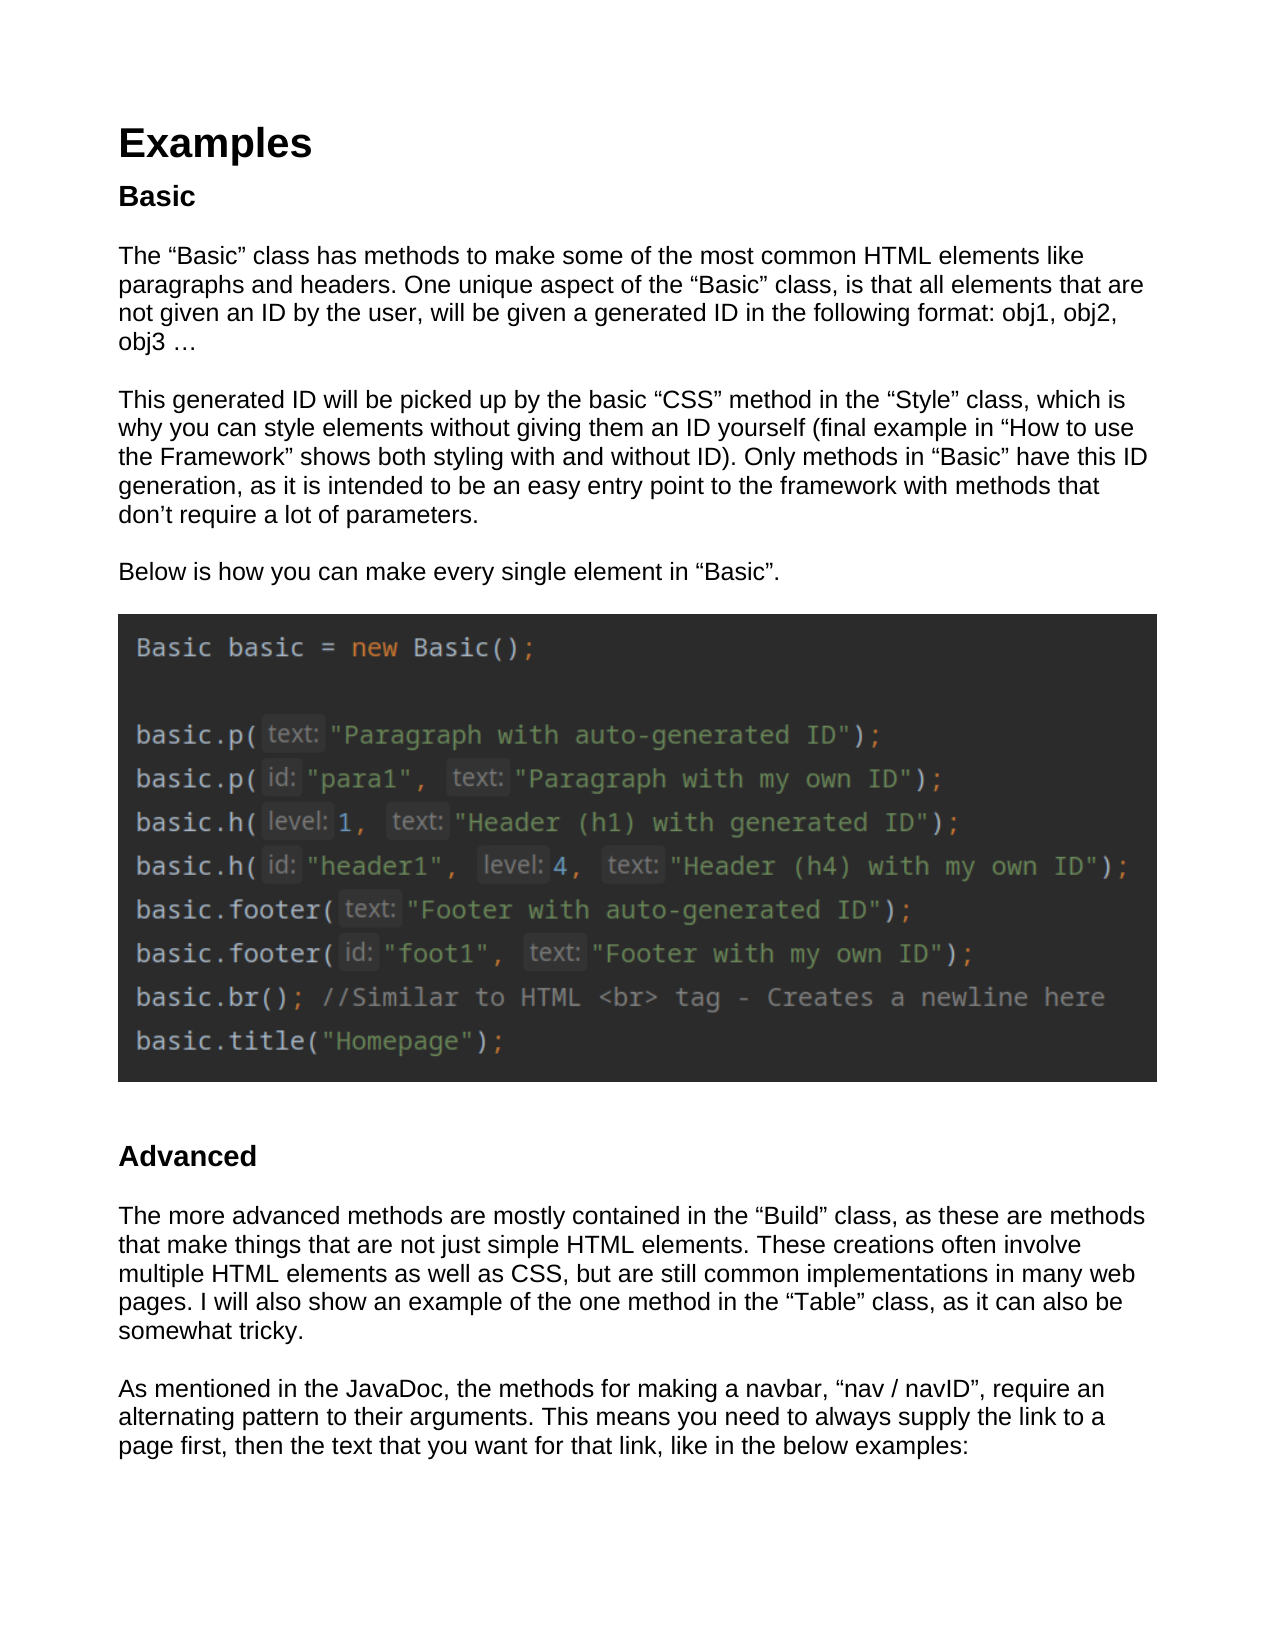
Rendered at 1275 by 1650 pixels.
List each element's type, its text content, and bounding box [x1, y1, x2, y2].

text Basic [118, 178, 1157, 212]
picture [118, 614, 1157, 1082]
text The “Basic” class has methods to make some of the most common HTML elements like paragraphs and headers. One unique aspect of the “Basic” class, is that all elements that are not given an ID by the user, will be given a generated ID in the following format: obj1, obj2, obj3 … [118, 241, 1157, 356]
text The more advanced methods are mostly contained in the “Build” class, as these are methods that make things that are not just simple HTML elements. These creations often involve multiple HTML elements as well as CSS, but are still common implementations in many web pages. I will also show an example of the one method in the “Table” class, as it can also be somewhat tricky. [118, 1201, 1157, 1345]
text Below is how you can make every single element in “Basic”. [118, 557, 1157, 586]
subtitle Examples [118, 118, 1157, 166]
text This generated ID will be picked up by the basic “CSS” method in the “Style” class, which is why you can style elements without giving them an ID yourself (final example in “How to use the Framework” shows both styling with and without ID). Only methods in “Basic” have this ID generation, as it is intended to be an easy entry point to the framework with methods that don’t require a lot of parameters. [118, 384, 1157, 528]
text Advanced [118, 1139, 1157, 1172]
text As mentioned in the JavaDoc, the methods for making a navbar, “nav / navID”, require an alternating pattern to their arguments. This means you need to always supply the link to a page first, then the text that you want for that link, like in the below examples: [118, 1374, 1157, 1460]
